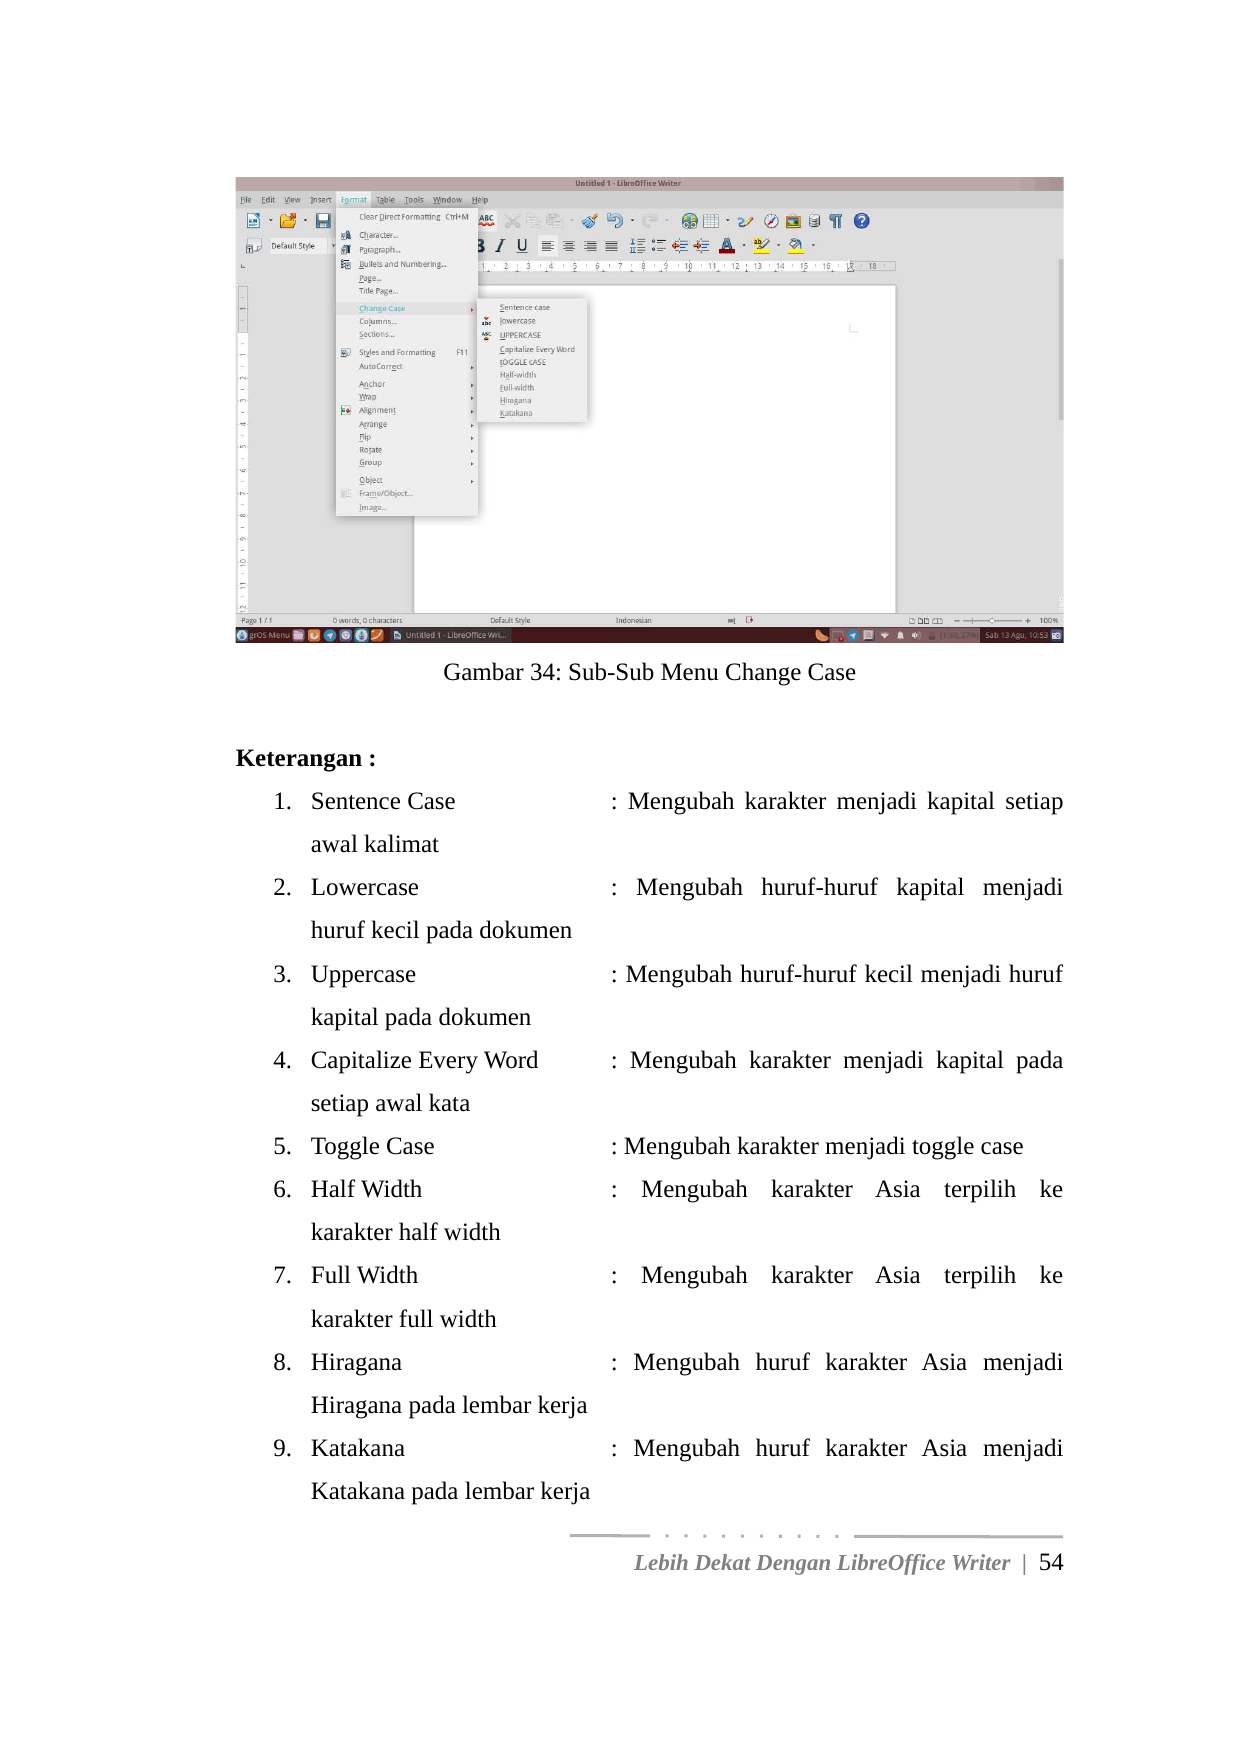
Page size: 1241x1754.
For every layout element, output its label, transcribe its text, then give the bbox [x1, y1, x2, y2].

list Hiragana : Mengubah huruf karakter Asia menjadi Hiragana pada lembar kerja [273, 1347, 1063, 1419]
list Uppercase : Mengubah huruf-huruf kecil menjadi huruf kapital pada dokumen [273, 959, 1063, 1031]
text Gambar 34: Sub-Sub Menu Change Case [236, 643, 1063, 686]
list Half Width : Mengubah karakter Asia terpilih ke karakter half width [273, 1174, 1063, 1246]
list Lowercase : Mengubah huruf-huruf kapital menjadi huruf kecil pada dokumen [273, 872, 1063, 944]
text Keterangan : [236, 743, 1063, 772]
list Toggle Case : Mengubah karakter menjadi toggle case [273, 1131, 1063, 1160]
list Sentence Case : Mengubah karakter menjadi kapital setiap awal kalimat [273, 786, 1063, 858]
list Capitalize Every Word : Mengubah karakter menjadi kapital pada setiap awal kata [273, 1045, 1063, 1117]
list Full Width : Mengubah karakter Asia terpilih ke karakter full width [273, 1261, 1063, 1332]
list Katakana : Mengubah huruf karakter Asia menjadi Katakana pada lembar kerja [273, 1433, 1063, 1505]
picture [235, 177, 1064, 643]
